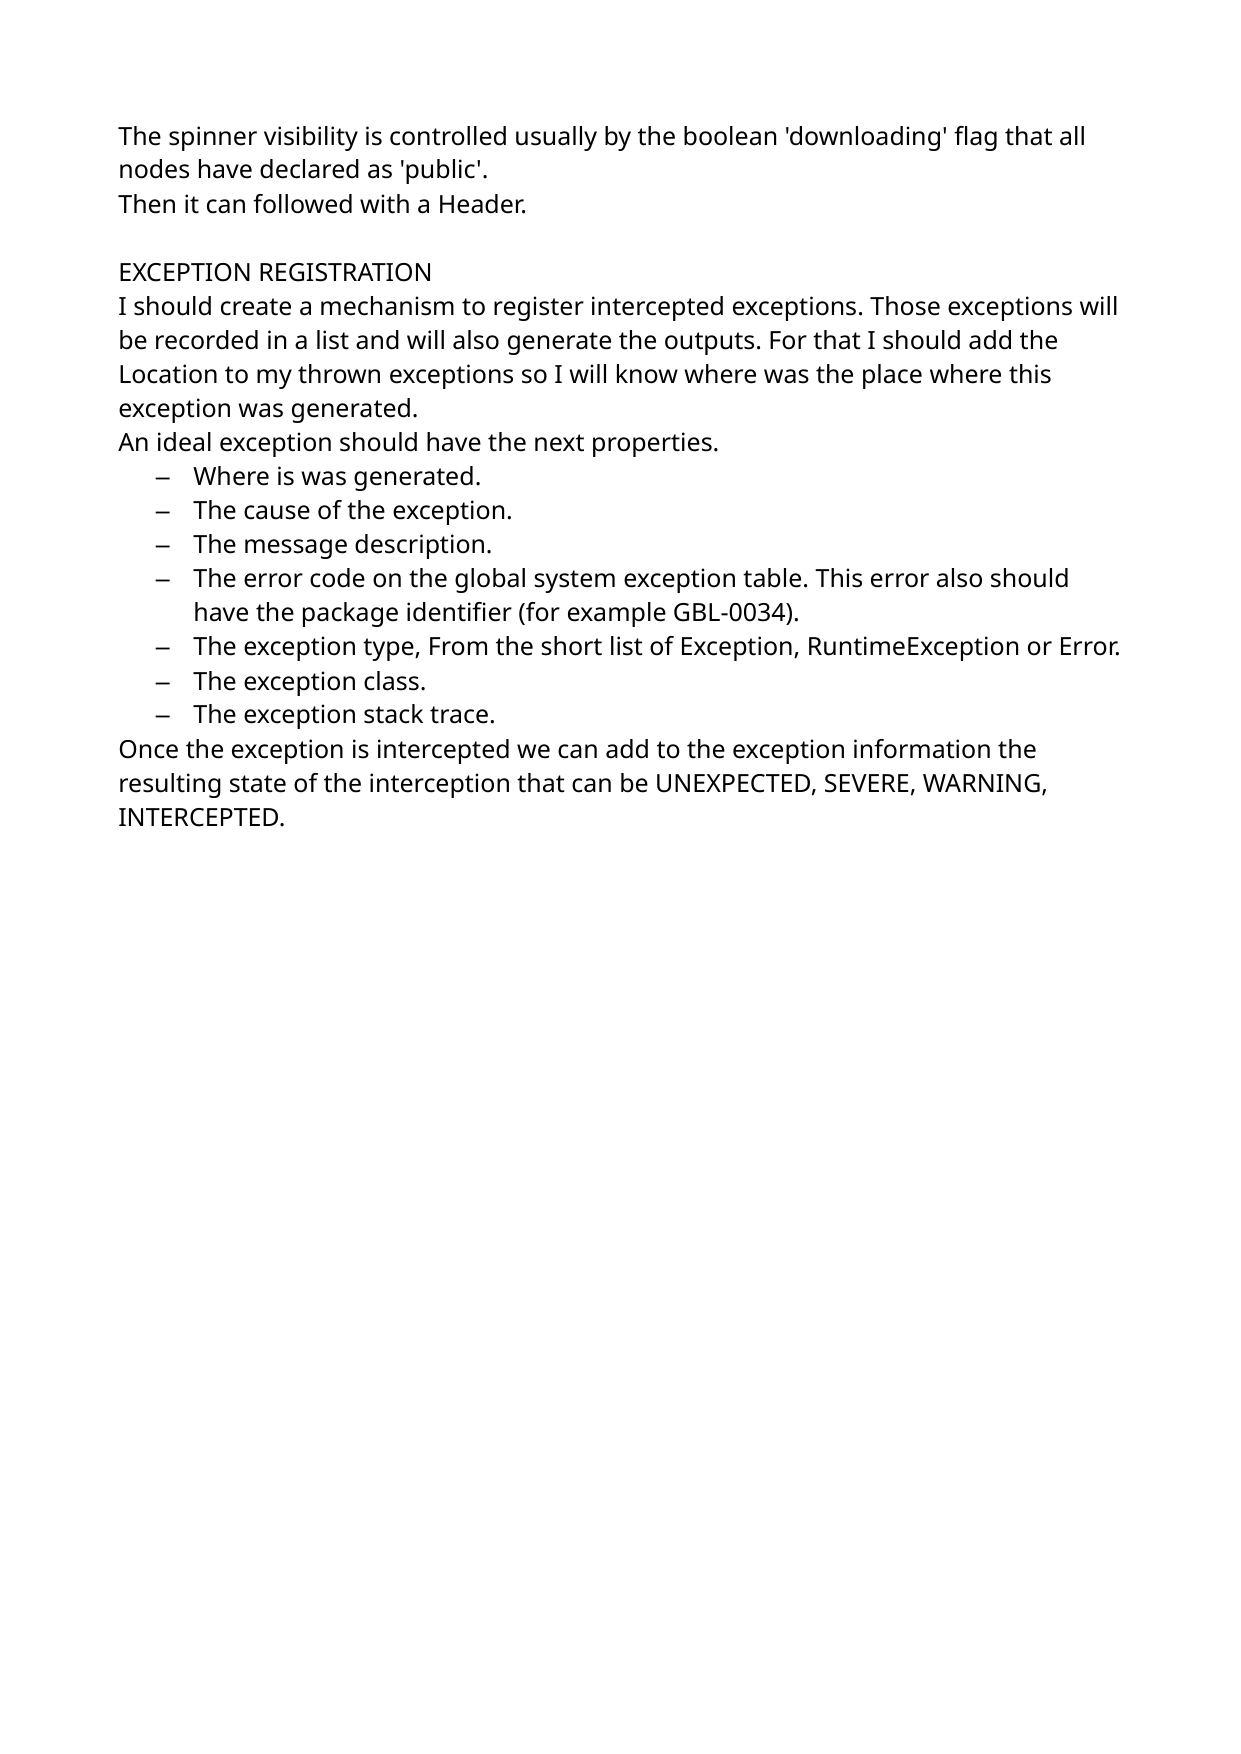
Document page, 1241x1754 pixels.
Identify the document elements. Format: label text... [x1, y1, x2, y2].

text An ideal exception should have the next properties. [118, 425, 1122, 459]
text EXCEPTION REGISTRATION [118, 254, 1122, 288]
list The message description. [156, 527, 1122, 561]
list The error code on the global system exception table. This error also should have the package identifier (for example GBL-0034). [156, 561, 1122, 629]
text Then it can followed with a Header. [118, 186, 1122, 220]
list The exception type, From the short list of Exception, RuntimeException or Error. [156, 629, 1122, 663]
list The cause of the exception. [156, 493, 1122, 527]
text The spinner visibility is controlled usually by the boolean 'downloading' flag that all nodes have declared as 'public'. [118, 118, 1122, 186]
list Where is was generated. [156, 459, 1122, 493]
text I should create a mechanism to register intercepted exceptions. Those exceptions will be recorded in a list and will also generate the outputs. For that I should add the Location to my thrown exceptions so I will know where was the place where this exception was generated. [118, 288, 1122, 425]
list The exception stack trace. [156, 697, 1122, 731]
text Once the exception is intercepted we can add to the exception information the resulting state of the interception that can be UNEXPECTED, SEVERE, WARNING, INTERCEPTED. [118, 731, 1122, 833]
list The exception class. [156, 663, 1122, 697]
